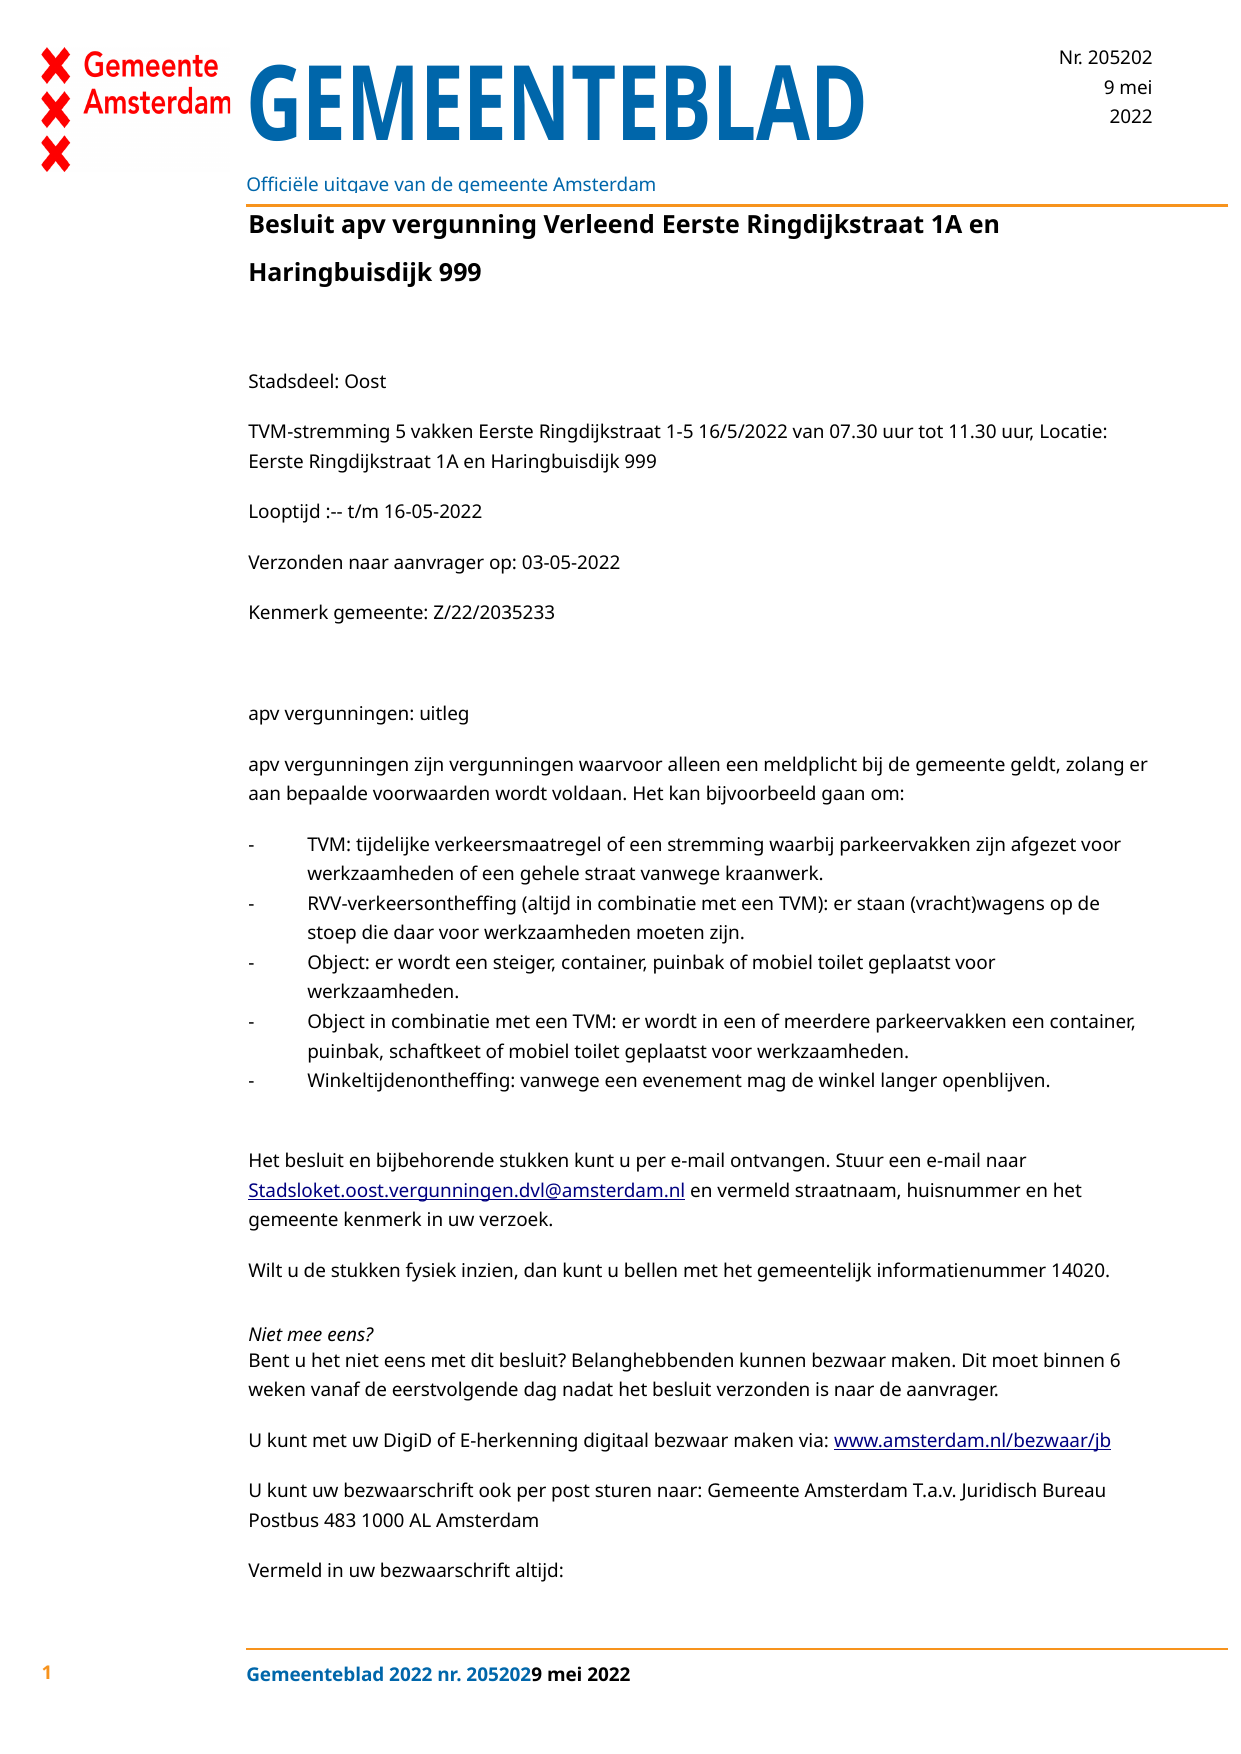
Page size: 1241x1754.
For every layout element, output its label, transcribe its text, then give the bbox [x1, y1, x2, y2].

text Verzonden naar aanvrager op: 03-05-2022 [248, 549, 1152, 575]
text Looptijd :-- t/m 16-05-2022 [248, 499, 1152, 524]
text U kunt met uw DigiD of E-herkenning digitaal bezwaar maken via: www.amsterdam.nl/bezwaar/jb [248, 1427, 1152, 1452]
text Kenmerk gemeente: Z/22/2035233 [248, 599, 1152, 625]
list RVV-verkeersontheffing (altijd in combinatie met een TVM): er staan (vracht)wagens op de stoep die daar voor werkzaamheden moeten zijn. [248, 890, 1152, 945]
text Wilt u de stukken fysiek inzien, dan kunt u bellen met het gemeentelijk informatienummer 14020. [248, 1257, 1152, 1283]
text Niet mee eens? [248, 1321, 1152, 1347]
text TVM-stremming 5 vakken Eerste Ringdijkstraat 1-5 16/5/2022 van 07.30 uur tot 11.30 uur, Locatie: Eerste Ringdijkstraat 1A en Haringbuisdijk 999 [248, 419, 1152, 474]
text apv vergunningen: uitleg [248, 700, 1152, 726]
list Object: er wordt een steiger, container, puinbak of mobiel toilet geplaatst voor werkzaamheden. [248, 949, 1152, 1004]
text Bent u het niet eens met dit besluit? Belanghebbenden kunnen bezwaar maken. Dit moet binnen 6 weken vanaf de eerstvolgende dag nadat het besluit verzonden is naar de aanvrager. [248, 1347, 1152, 1402]
text Stadsdeel: Oost [248, 368, 1152, 394]
text Het besluit en bijbehorende stukken kunt u per e-mail ontvangen. Stuur een e-mail naar Stadsloket.oost.vergunningen.dvl@amsterdam.nl en vermeld straatnaam, huisnummer en het gemeente kenmerk in uw verzoek. [248, 1147, 1152, 1232]
text apv vergunningen zijn vergunningen waarvoor alleen een meldplicht bij de gemeente geldt, zolang er aan bepaalde voorwaarden wordt voldaan. Het kan bijvoorbeeld gaan om: [248, 751, 1152, 806]
list Winkeltijdenontheffing: vanwege een evenement mag de winkel langer openblijven. [248, 1067, 1152, 1093]
text Vermeld in uw bezwaarschrift altijd: [248, 1557, 1152, 1583]
text U kunt uw bezwaarschrift ook per post sturen naar: Gemeente Amsterdam T.a.v. Juridisch Bureau Postbus 483 1000 AL Amsterdam [248, 1477, 1152, 1532]
picture [41, 47, 231, 172]
text Besluit apv vergunning Verleend Eerste Ringdijkstraat 1A en Haringbuisdijk 999 [248, 207, 1152, 288]
list TVM: tijdelijke verkeersmaatregel of een stremming waarbij parkeervakken zijn afgezet voor werkzaamheden of een gehele straat vanwege kraanwerk. [248, 831, 1152, 886]
list Object in combinatie met een TVM: er wordt in een of meerdere parkeervakken een container, puinbak, schaftkeet of mobiel toilet geplaatst voor werkzaamheden. [248, 1008, 1152, 1064]
